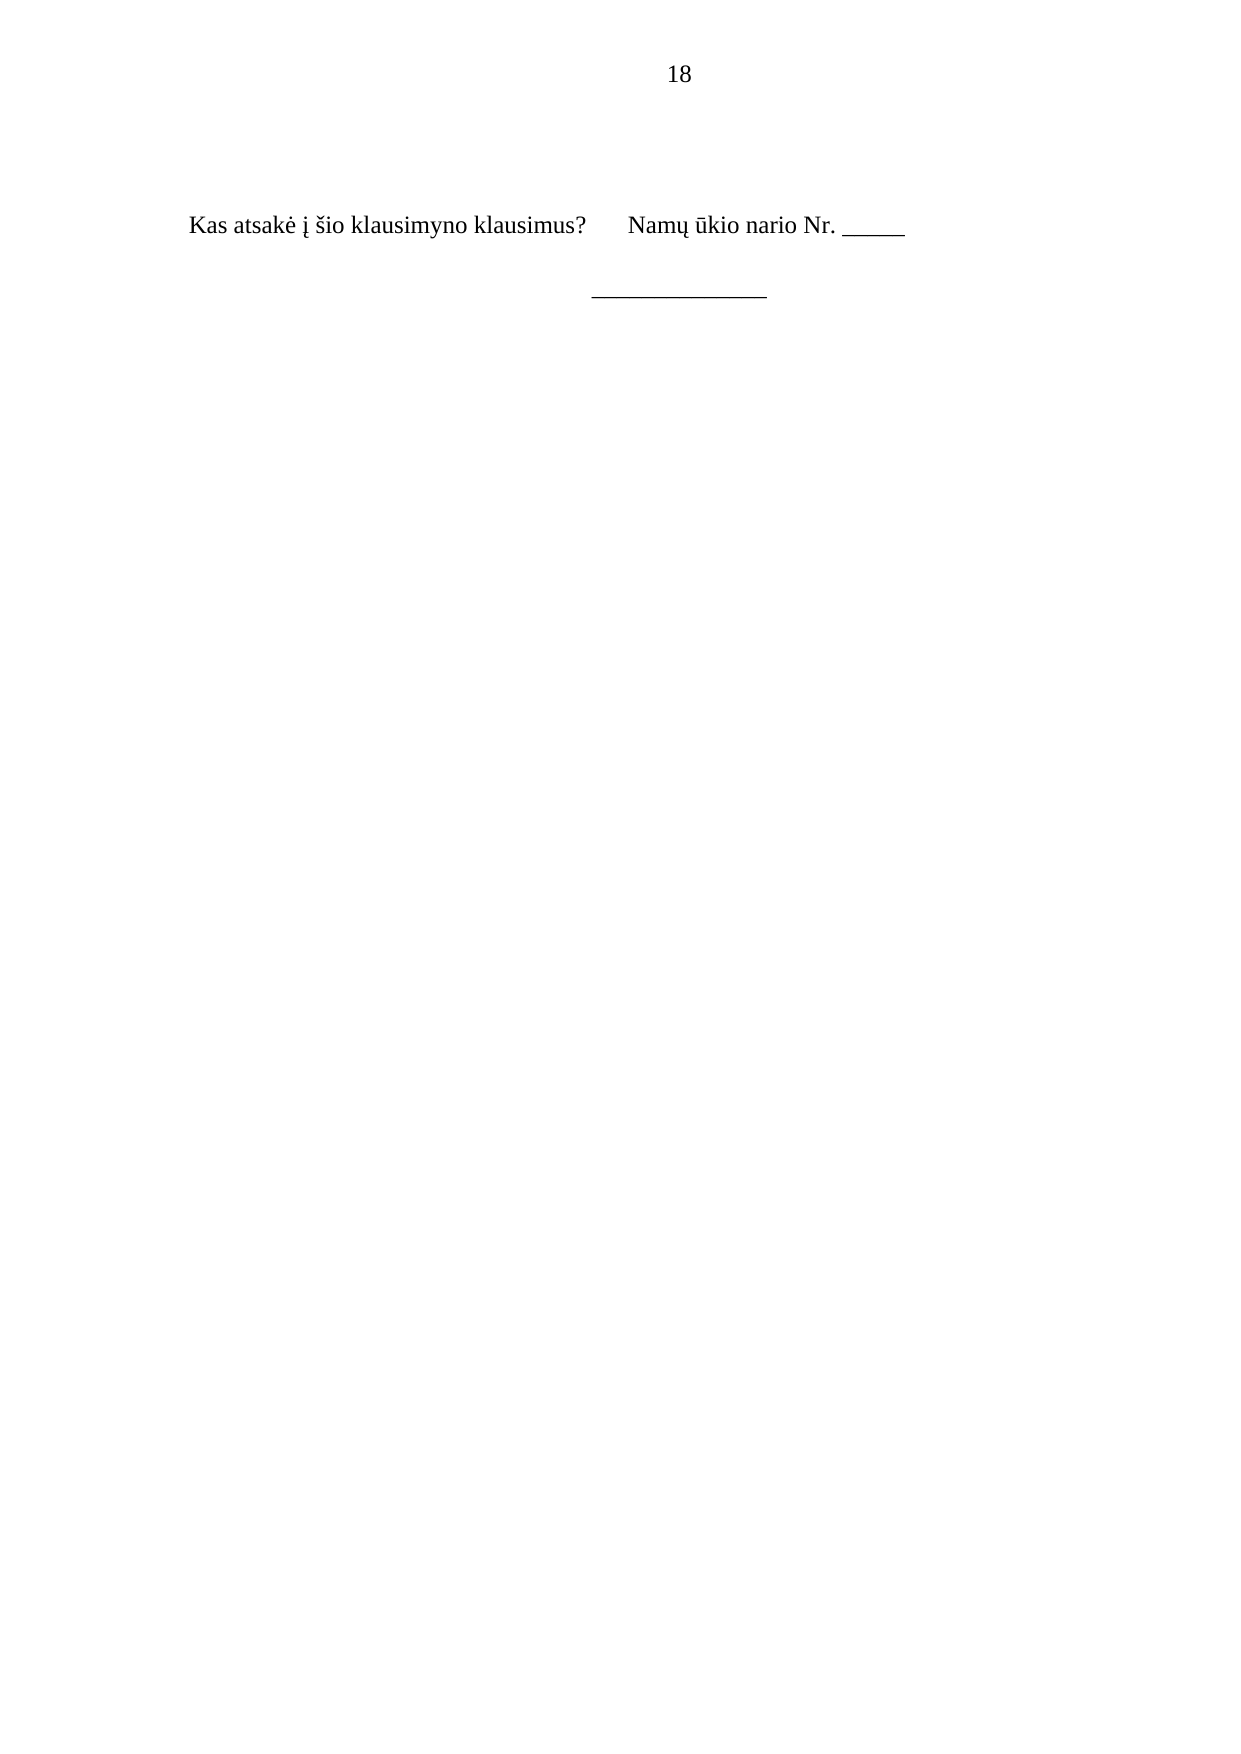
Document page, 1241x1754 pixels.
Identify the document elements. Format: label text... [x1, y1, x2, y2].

table_header Namų ūkio nario Nr. _____ [616, 177, 1181, 272]
text ______________ [177, 272, 1181, 301]
table_header Kas atsakė į šio klausimyno klausimus? [177, 177, 616, 272]
